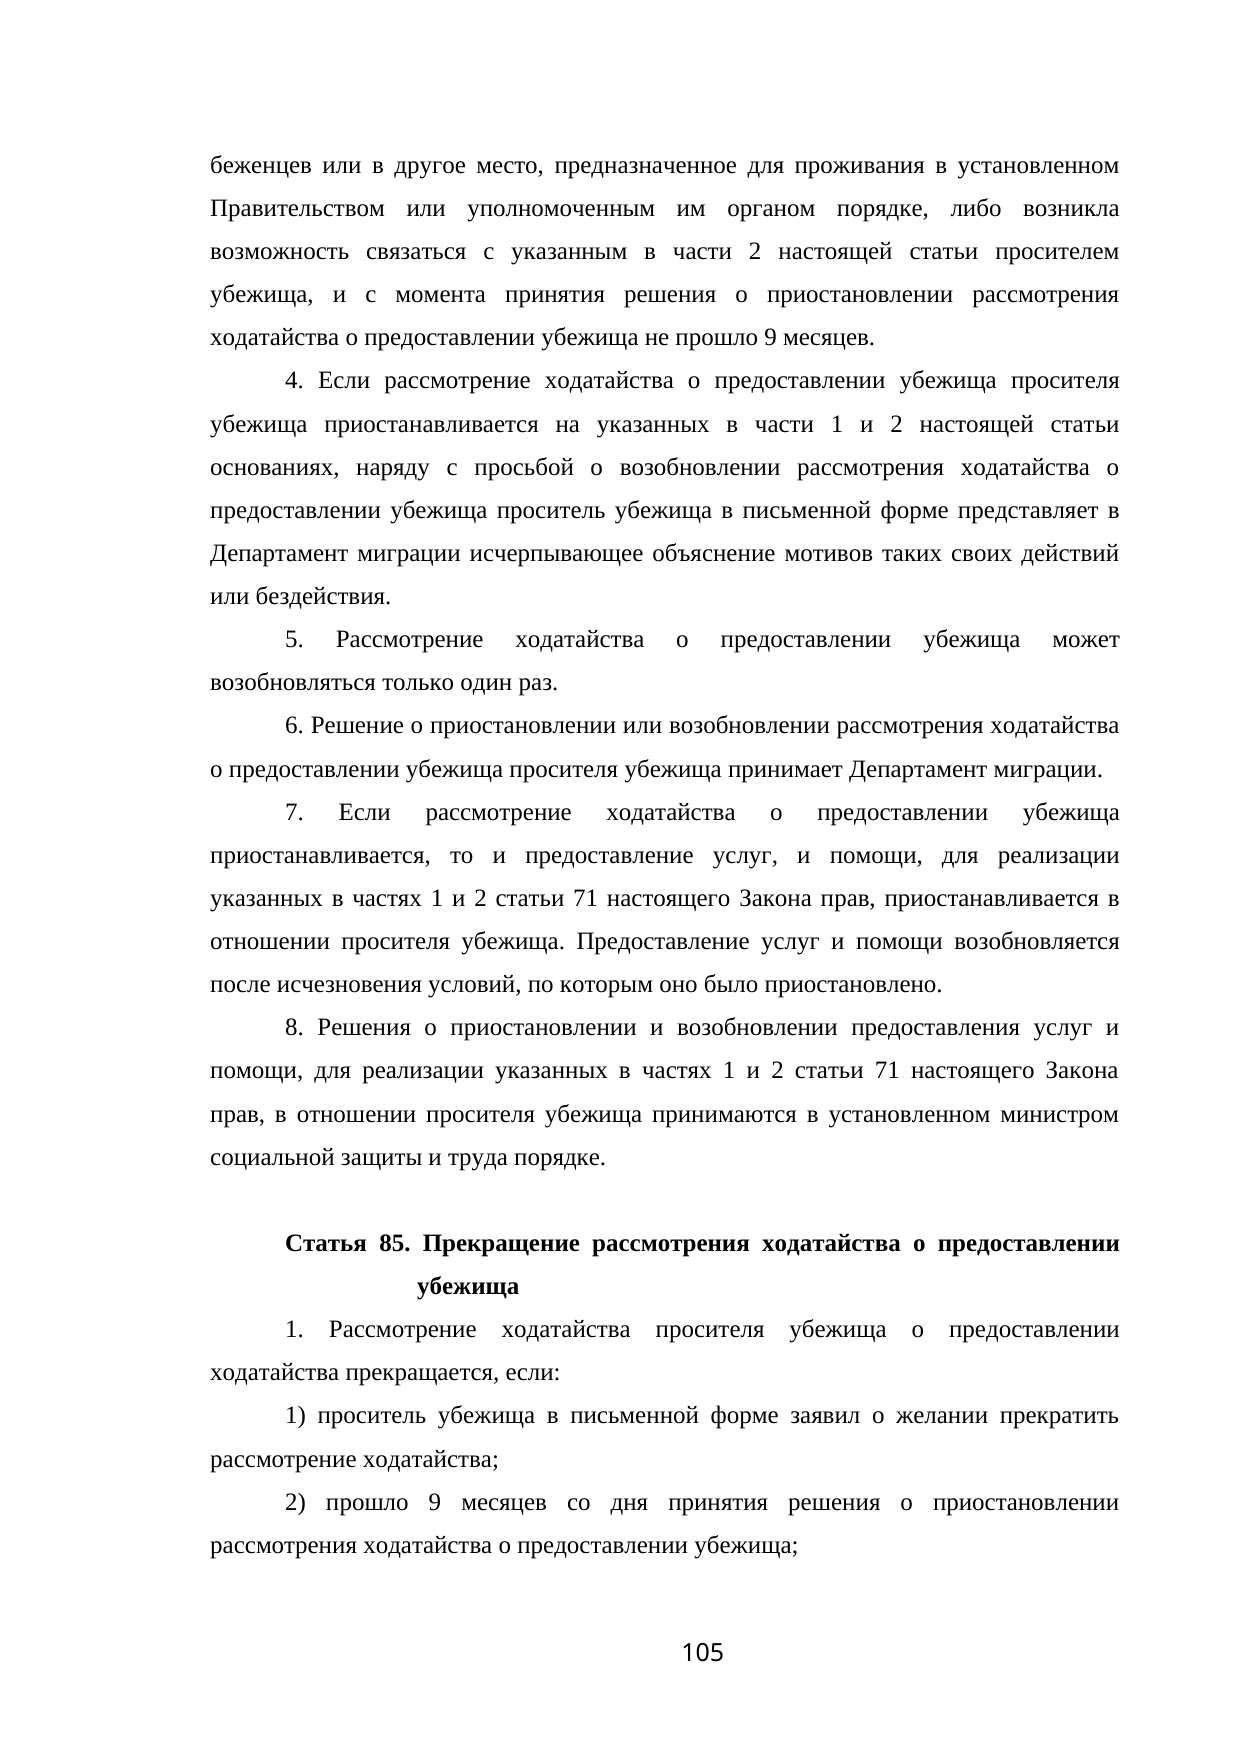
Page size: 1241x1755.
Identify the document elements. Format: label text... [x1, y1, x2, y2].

text Статья 85. Прекращение рассмотрения ходатайства о предоставлении убежища [285, 1228, 1120, 1300]
text беженцев или в другое место, предназначенное для проживания в установленном Правительством или уполномоченным им органом порядке, либо возникла возможность связаться с указанным в части 2 настоящей статьи просителем убежища, и с момента принятия решения о приостановлении рассмотрения ходатайства о предоставлении убежища не прошло 9 месяцев. [210, 150, 1120, 351]
text 2) прошло 9 месяцев со дня принятия решения о приостановлении рассмотрения ходатайства о предоставлении убежища; [210, 1487, 1120, 1559]
text 6. Решение о приостановлении или возобновлении рассмотрения ходатайства о предоставлении убежища просителя убежища принимает Департамент миграции. [210, 711, 1120, 782]
text 8. Решения о приостановлении и возобновлении предоставления услуг и помощи, для реализации указанных в частях 1 и 2 статьи 71 настоящего Закона прав, в отношении просителя убежища принимаются в установленном министром социальной защиты и труда порядке. [210, 1012, 1120, 1171]
text 1. Рассмотрение ходатайства просителя убежища о предоставлении ходатайства прекращается, если: [210, 1314, 1120, 1386]
text 7. Если рассмотрение ходатайства о предоставлении убежища приостанавливается, то и предоставление услуг, и помощи, для реализации указанных в частях 1 и 2 статьи 71 настоящего Закона прав, приостанавливается в отношении просителя убежища. Предоставление услуг и помощи возобновляется после исчезновения условий, по которым оно было приостановлено. [210, 797, 1120, 998]
text 1) проситель убежища в письменной форме заявил о желании прекратить рассмотрение ходатайства; [210, 1401, 1120, 1472]
text 4. Если рассмотрение ходатайства о предоставлении убежища просителя убежища приостанавливается на указанных в части 1 и 2 настоящей статьи основаниях, наряду с просьбой о возобновлении рассмотрения ходатайства о предоставлении убежища проситель убежища в письменной форме представляет в Департамент миграции исчерпывающее объяснение мотивов таких своих действий или бездействия. [210, 366, 1120, 610]
text 5. Рассмотрение ходатайства о предоставлении убежища может возобновляться только один раз. [210, 624, 1120, 696]
